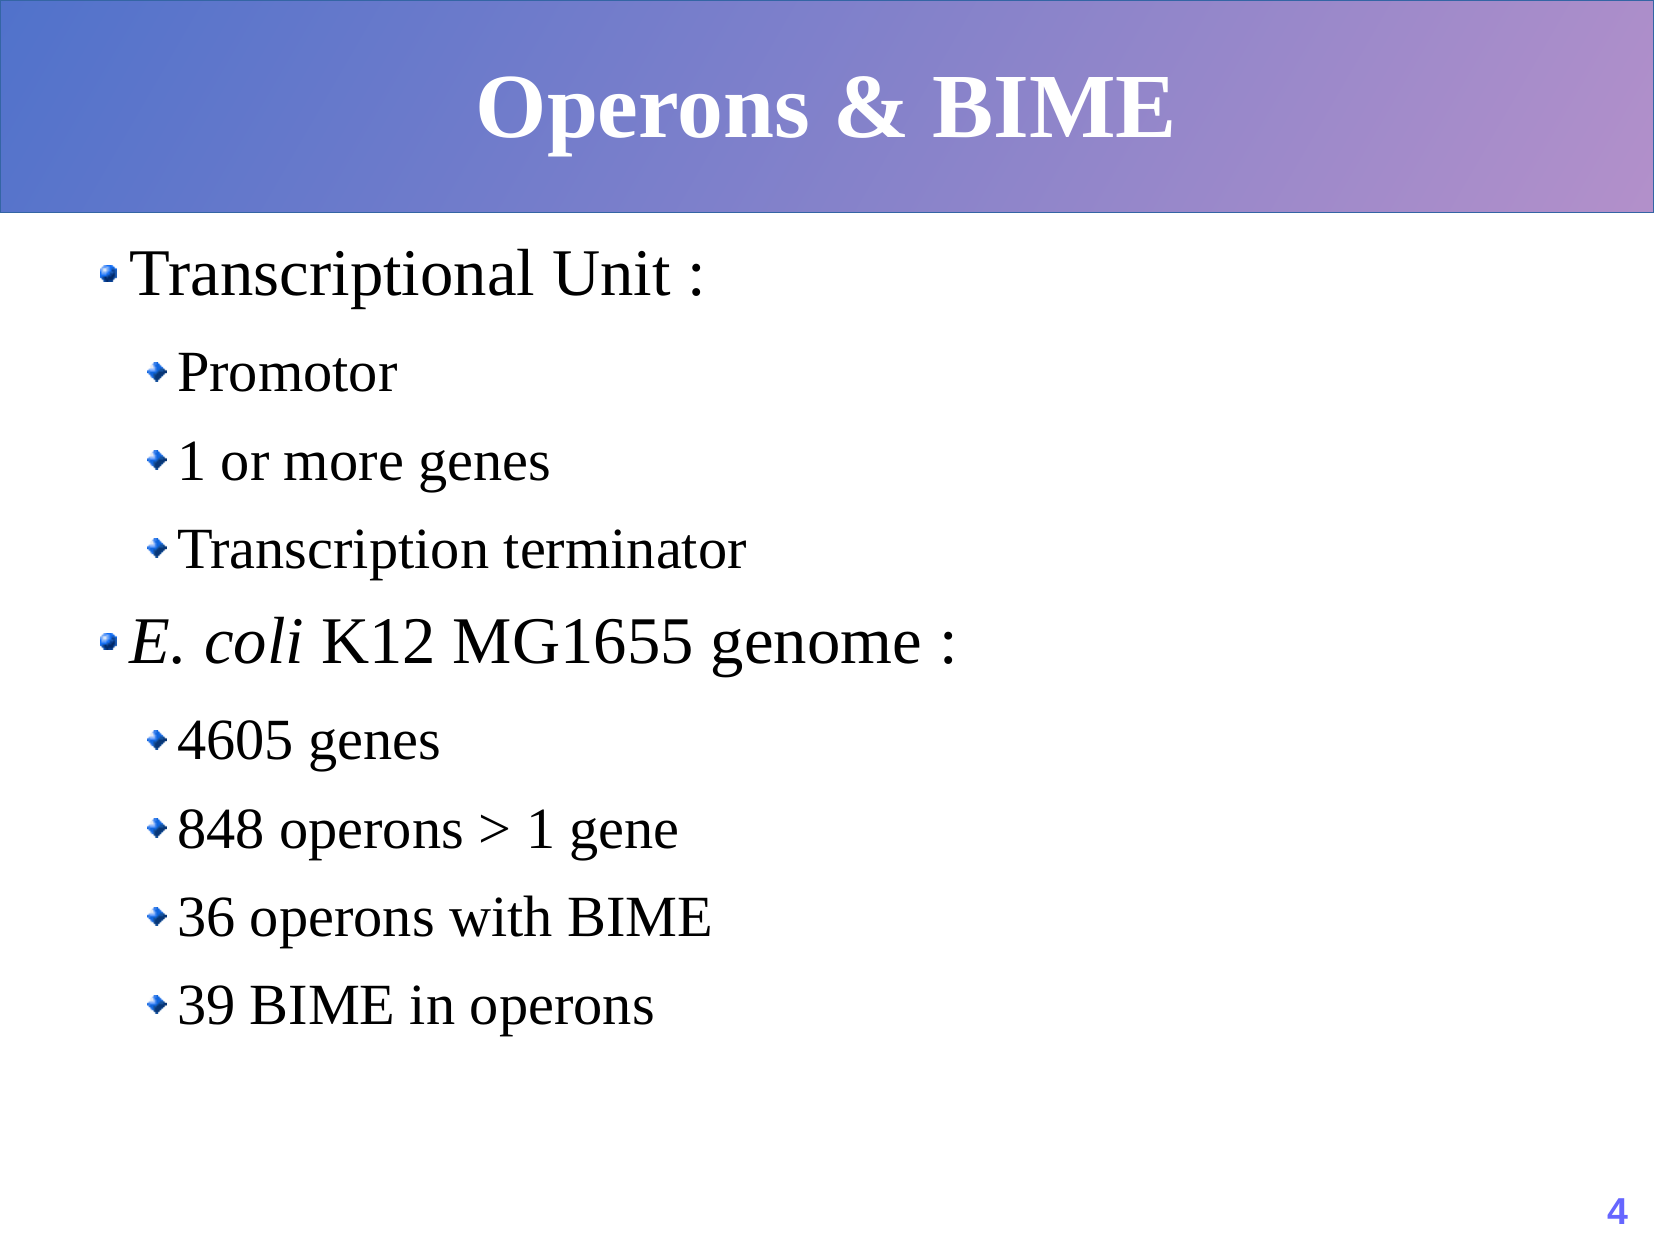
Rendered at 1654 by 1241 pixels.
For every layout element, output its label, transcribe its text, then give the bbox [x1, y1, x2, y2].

title Operons & BIME [82, 23, 1571, 189]
list Transcriptional Unit : Promotor 1 or more genes Transcription terminator E. coli K12 MG1655 genome : 4605 genes 848 operons > 1 gene 36 operons with BIME 39 BIME in operons [82, 236, 1571, 1158]
text_box 4 [1592, 1183, 1641, 1241]
